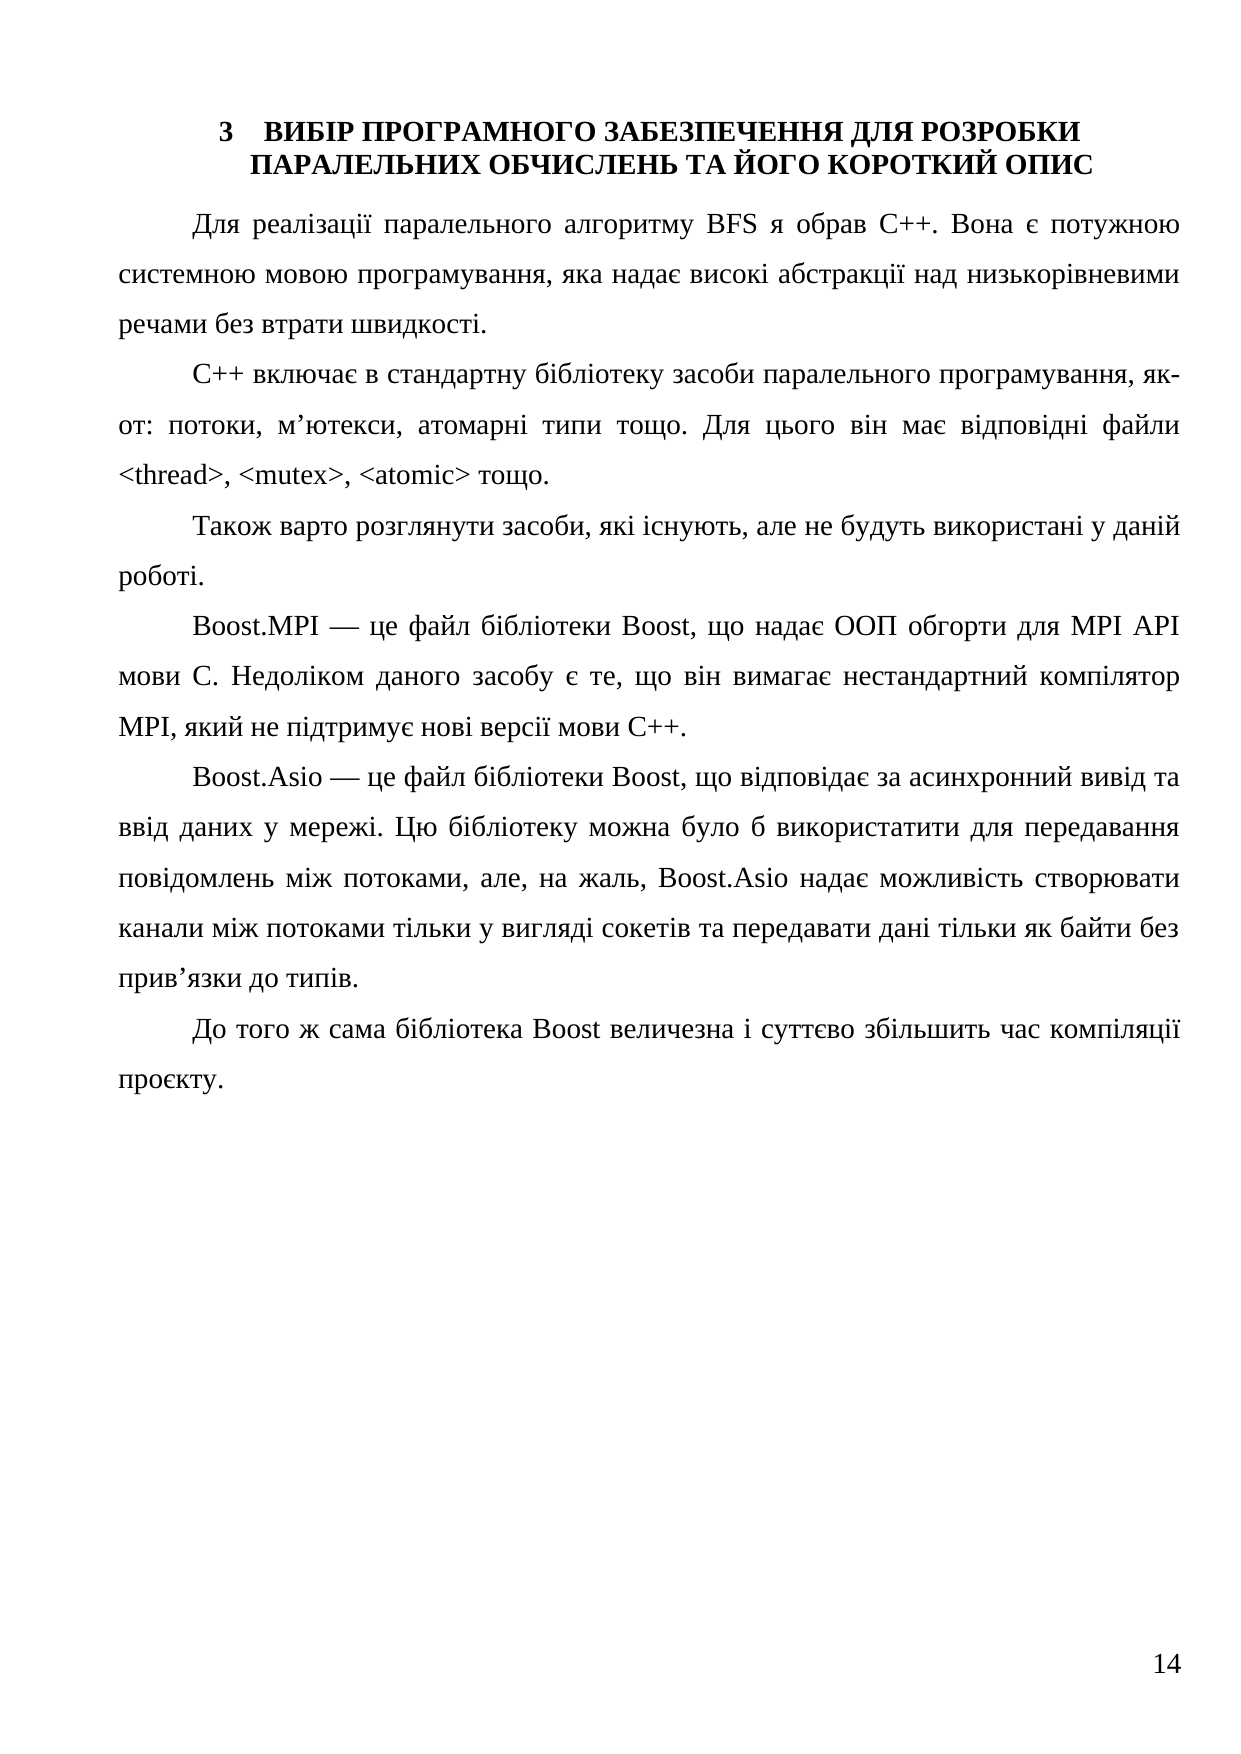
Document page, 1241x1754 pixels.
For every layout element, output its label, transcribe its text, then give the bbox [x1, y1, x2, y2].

subtitle Вибір програмного забезпечення для розробки паралельних обчислень та його короткий опис [118, 114, 1181, 181]
text Boost.Asio — це файл бібліотеки Boost, що відповідає за асинхронний вивід та ввід даних у мережі. Цю бібліотеку можна було б використатити для передавання повідомлень між потоками, але, на жаль, Boost.Asio надає можливість створювати канали між потоками тільки у вигляді сокетів та передавати дані тільки як байти без прив’язки до типів. [118, 759, 1181, 994]
text Для реалізації паралельного алгоритму BFS я обрав C++. Вона є потужною системною мовою програмування, яка надає високі абстракції над низькорівневими речами без втрати швидкості. [118, 206, 1181, 340]
text Boost.MPI — це файл бібліотеки Boost, що надає ООП обгорти для MPI API мови C. Недоліком даного засобу є те, що він вимагає нестандартний компілятор MPI, який не підтримує нові версії мови C++. [118, 608, 1181, 742]
text Також варто розглянути засоби, які існують, але не будуть використані у даній роботі. [118, 508, 1181, 591]
text До того ж сама бібліотека Boost величезна і суттєво збільшить час компіляції проєкту. [118, 1011, 1181, 1094]
text С++ включає в стандартну бібліотеку засоби паралельного програмування, як-от: потоки, м’ютекси, атомарні типи тощо. Для цього він має відповідні файли <thread>, <mutex>, <atomic> тощо. [118, 357, 1181, 491]
